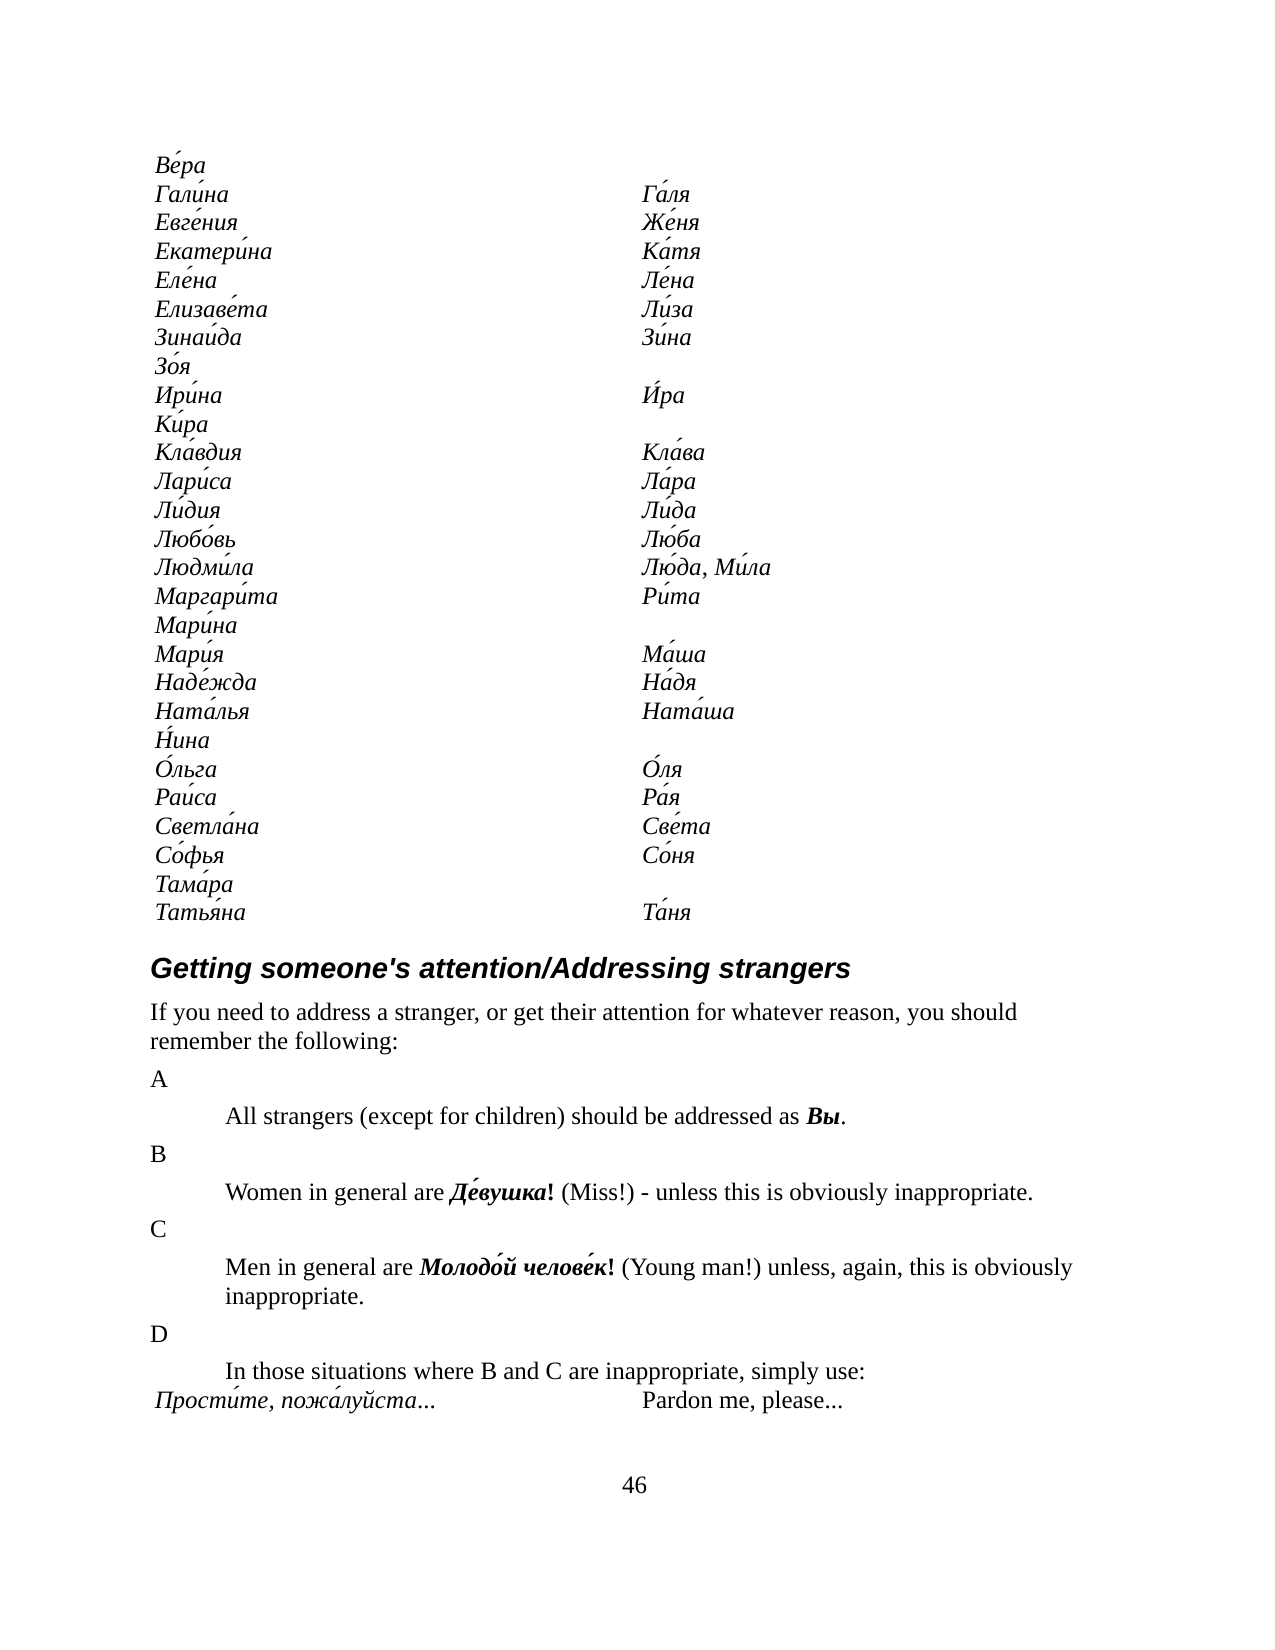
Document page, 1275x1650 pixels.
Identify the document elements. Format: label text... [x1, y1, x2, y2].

table_cell Га́ля [638, 179, 1125, 207]
table_cell Елизаве́та [150, 294, 637, 322]
subtitle Getting someone's attention/Addressing strangers [150, 951, 1125, 985]
table_cell Еле́на [150, 265, 637, 294]
table_cell Ла́ра [638, 466, 1125, 495]
table_cell О́льга [150, 754, 637, 782]
table_cell Ве́ра [150, 150, 637, 179]
text If you need to address a stranger, or get their attention for whatever reason, you should remember the following: [150, 997, 1125, 1055]
table_cell Маргари́та [150, 581, 637, 610]
table_cell Зи́на [638, 323, 1125, 351]
table_cell Н́ина [150, 725, 637, 754]
table_cell Наде́жда [150, 668, 637, 696]
table_cell Ната́лья [150, 696, 637, 725]
table_cell [638, 725, 1125, 754]
table_cell Ра́я [638, 783, 1125, 811]
table_cell Ири́на [150, 380, 637, 409]
table_cell Све́та [638, 811, 1125, 840]
table_cell Гали́на [150, 179, 637, 207]
table_header Pardon me, please... [638, 1385, 1125, 1414]
table_cell Со́фья [150, 840, 637, 869]
table_cell Раи́са [150, 783, 637, 811]
table_cell Ли́да [638, 495, 1125, 524]
table_cell Ле́на [638, 265, 1125, 294]
table_cell Мари́на [150, 610, 637, 639]
table_cell О́ля [638, 754, 1125, 782]
table_cell Ки́ра [150, 409, 637, 437]
text All strangers (except for children) should be addressed as Вы. [225, 1101, 1125, 1130]
table_cell [638, 409, 1125, 437]
text B [150, 1139, 1125, 1168]
table_cell Лари́са [150, 466, 637, 495]
table_cell Екатери́на [150, 236, 637, 265]
table_cell [638, 150, 1125, 179]
table_cell Татья́на [150, 898, 637, 926]
table_cell Любо́вь [150, 524, 637, 552]
table_cell На́дя [638, 668, 1125, 696]
table_cell Тама́ра [150, 869, 637, 897]
table_cell Зинаи́да [150, 323, 637, 351]
table_cell [638, 610, 1125, 639]
table_cell Зо́я [150, 351, 637, 380]
text Women in general are Де́вушка! (Miss!) - unless this is obviously inappropriate. [225, 1177, 1125, 1206]
table_cell Ната́ша [638, 696, 1125, 725]
text C [150, 1214, 1125, 1243]
table_cell Людми́ла [150, 553, 637, 581]
table_cell И́ра [638, 380, 1125, 409]
table_cell Лю́да, Ми́ла [638, 553, 1125, 581]
table_cell Же́ня [638, 208, 1125, 236]
text A [150, 1064, 1125, 1092]
table_cell Ка́тя [638, 236, 1125, 265]
table_cell Со́ня [638, 840, 1125, 869]
text In those situations where В and С are inappropriate, simply use: [225, 1356, 1125, 1385]
table_cell Светла́на [150, 811, 637, 840]
table_cell Мари́я [150, 639, 637, 667]
table_header Прости́те, пожа́луйста... [150, 1385, 637, 1414]
table_cell Ли́за [638, 294, 1125, 322]
text Men in general are Молодо́й челове́к! (Young man!) unless, again, this is obviously inappropriate. [225, 1252, 1125, 1310]
table_cell [638, 351, 1125, 380]
table_cell Евге́ния [150, 208, 637, 236]
table_cell Та́ня [638, 898, 1125, 926]
table_cell [638, 869, 1125, 897]
table_cell Ри́та [638, 581, 1125, 610]
table_cell Лю́ба [638, 524, 1125, 552]
table_cell Кла́вдия [150, 438, 637, 466]
table_cell Кла́ва [638, 438, 1125, 466]
table_cell Ма́ша [638, 639, 1125, 667]
table_cell Ли́дия [150, 495, 637, 524]
text D [150, 1319, 1125, 1347]
